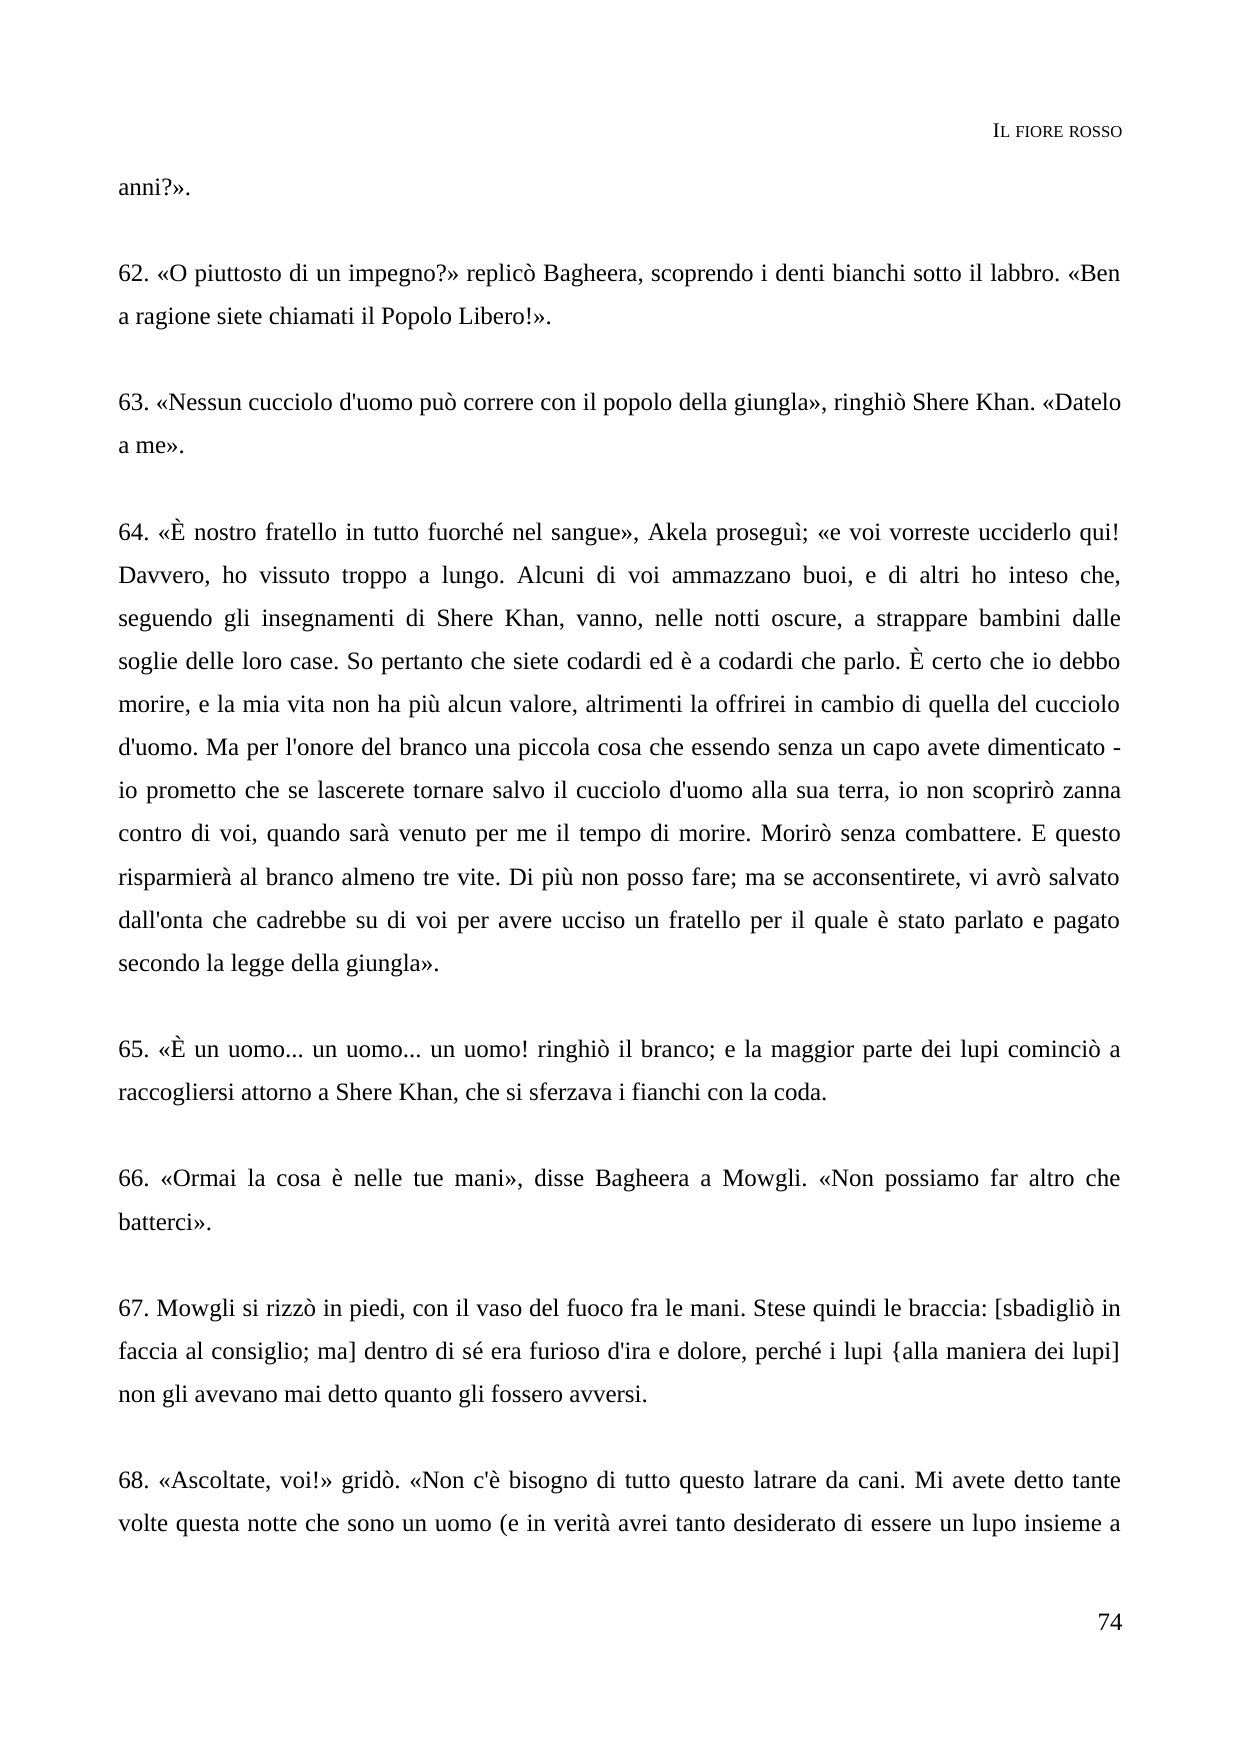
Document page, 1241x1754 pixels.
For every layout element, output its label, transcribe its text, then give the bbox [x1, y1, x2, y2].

text 65. «È un uomo... un uomo... un uomo! ringhiò il branco; e la maggior parte dei lupi cominciò a raccogliersi attorno a Shere Khan, che si sferzava i fianchi con la coda. [118, 1034, 1122, 1106]
text 64. «È nostro fratello in tutto fuorché nel sangue», Akela proseguì; «e voi vorreste ucciderlo qui! Davvero, ho vissuto troppo a lungo. Alcuni di voi ammazzano buoi, e di altri ho inteso che, seguendo gli insegnamenti di Shere Khan, vanno, nelle notti oscure, a strappare bambini dalle soglie delle loro case. So pertanto che siete codardi ed è a codardi che parlo. È certo che io debbo morire, e la mia vita non ha più alcun valore, altrimenti la offrirei in cambio di quella del cucciolo d'uomo. Ma per l'onore del branco una piccola cosa che essendo senza un capo avete dimenticato - io prometto che se lascerete tornare salvo il cucciolo d'uomo alla sua terra, io non scoprirò zanna contro di voi, quando sarà venuto per me il tempo di morire. Morirò senza combattere. E questo risparmierà al branco almeno tre vite. Di più non posso fare; ma se acconsentirete, vi avrò salvato dall'onta che cadrebbe su di voi per avere ucciso un fratello per il quale è stato parlato e pagato secondo la legge della giungla». [118, 517, 1122, 977]
text 63. «Nessun cucciolo d'uomo può correre con il popolo della giungla», ringhiò Shere Khan. «Datelo a me». [118, 387, 1122, 459]
text 67. Mowgli si rizzò in piedi, con il vaso del fuoco fra le mani. Stese quindi le braccia: [sbadigliò in faccia al consiglio; ma] dentro di sé era furioso d'ira e dolore, perché i lupi {alla maniera dei lupi] non gli avevano mai detto quanto gli fossero avversi. [118, 1293, 1122, 1408]
text 62. «O piuttosto di un impegno?» replicò Bagheera, scoprendo i denti bianchi sotto il labbro. «Ben a ragione siete chiamati il Popolo Libero!». [118, 258, 1122, 330]
text 68. «Ascoltate, voi!» gridò. «Non c'è bisogno di tutto questo latrare da cani. Mi avete detto tante volte questa notte che sono un uomo (e in verità avrei tanto desiderato di essere un lupo insieme a [118, 1465, 1122, 1537]
text 66. «Ormai la cosa è nelle tue mani», disse Bagheera a Mowgli. «Non possiamo far altro che batterci». [118, 1163, 1122, 1235]
text anni?». [118, 172, 1122, 200]
